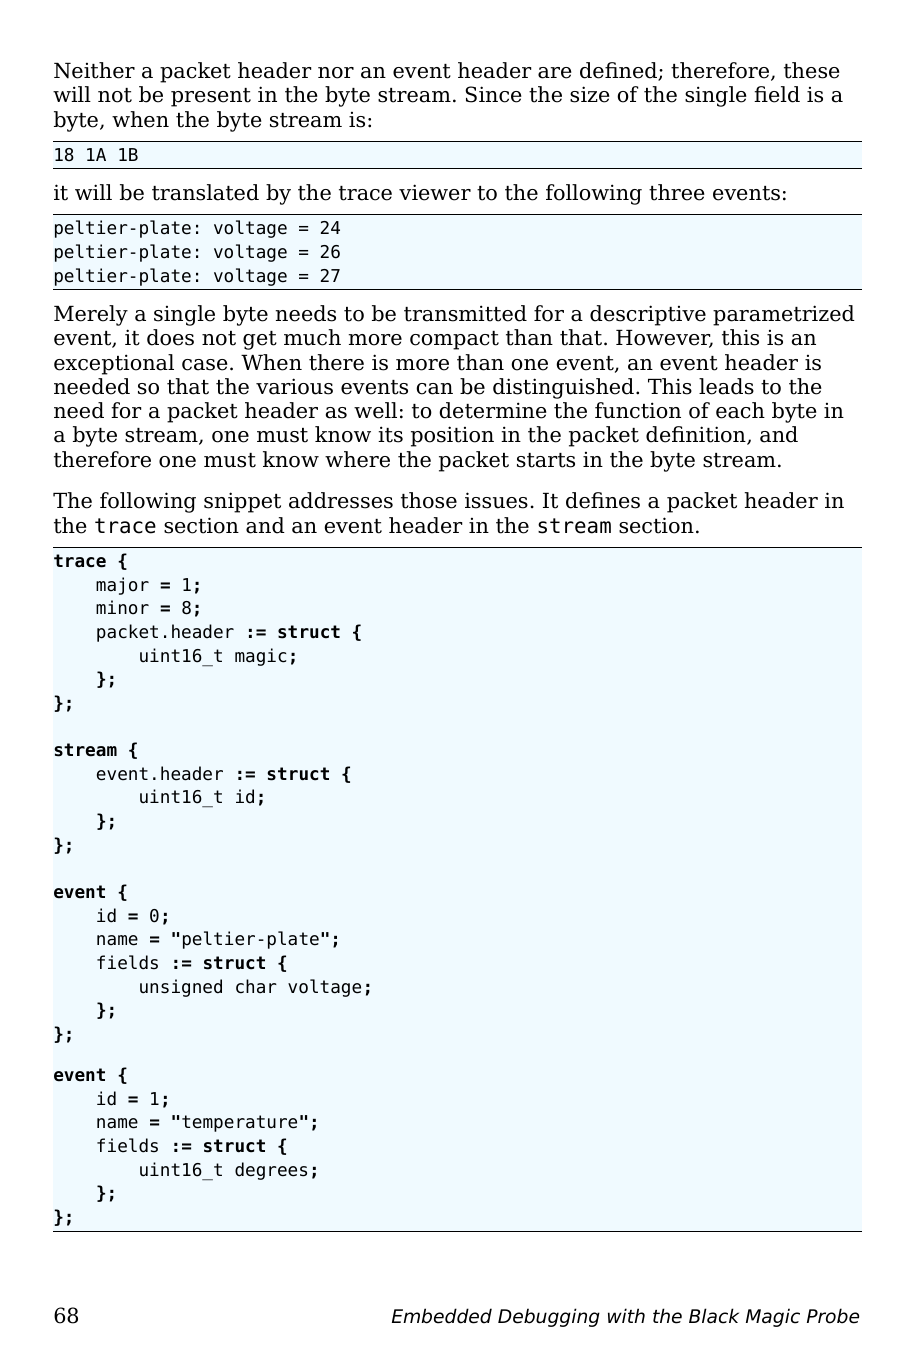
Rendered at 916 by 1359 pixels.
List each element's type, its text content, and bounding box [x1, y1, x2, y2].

text peltier-plate: voltage = 24 [53, 215, 862, 238]
text fields := struct { [53, 1132, 862, 1156]
text fields := struct { [53, 949, 862, 973]
text The following snippet addresses those issues. It defines a packet header in the trace section and an event header in the stream section. [53, 489, 862, 538]
text id = 1; [53, 1085, 862, 1108]
text Merely a single byte needs to be transmitted for a descriptive parametrized event, it does not get much more compact than that. However, this is an exceptional case. When there is more than one event, an event header is needed so that the various events can be distinguished. This leads to the need for a packet header as well: to determine the function of each byte in a byte stream, one must know its position in the packet definition, and therefore one must know where the packet starts in the byte stream. [53, 302, 862, 472]
text }; [53, 1020, 862, 1044]
text name = "peltier-plate"; [53, 925, 862, 949]
text unsigned char voltage; [53, 973, 862, 996]
text event.header := struct { [53, 760, 862, 783]
text stream { [53, 736, 862, 760]
text id = 0; [53, 902, 862, 925]
text uint16_t id; [53, 783, 862, 807]
text peltier-plate: voltage = 27 [53, 262, 862, 289]
text }; [53, 807, 862, 831]
text }; [53, 689, 862, 712]
text event { [53, 878, 862, 902]
text Neither a packet header nor an event header are defined; therefore, these will not be present in the byte stream. Since the size of the single field is a byte, when the byte stream is: [53, 59, 862, 132]
text uint16_t magic; [53, 642, 862, 665]
text minor = 8; [53, 594, 862, 618]
text uint16_t degrees; [53, 1156, 862, 1179]
text name = "temperature"; [53, 1108, 862, 1132]
text 18 1A 1B [53, 142, 862, 168]
text event { [53, 1065, 862, 1085]
text major = 1; [53, 571, 862, 594]
text }; [53, 996, 862, 1020]
text }; [53, 665, 862, 689]
text it will be translated by the trace viewer to the following three events: [53, 181, 862, 205]
text }; [53, 1179, 862, 1203]
text }; [53, 831, 862, 854]
text packet.header := struct { [53, 618, 862, 642]
text trace { [53, 548, 862, 571]
text peltier-plate: voltage = 26 [53, 238, 862, 262]
text }; [53, 1203, 862, 1231]
